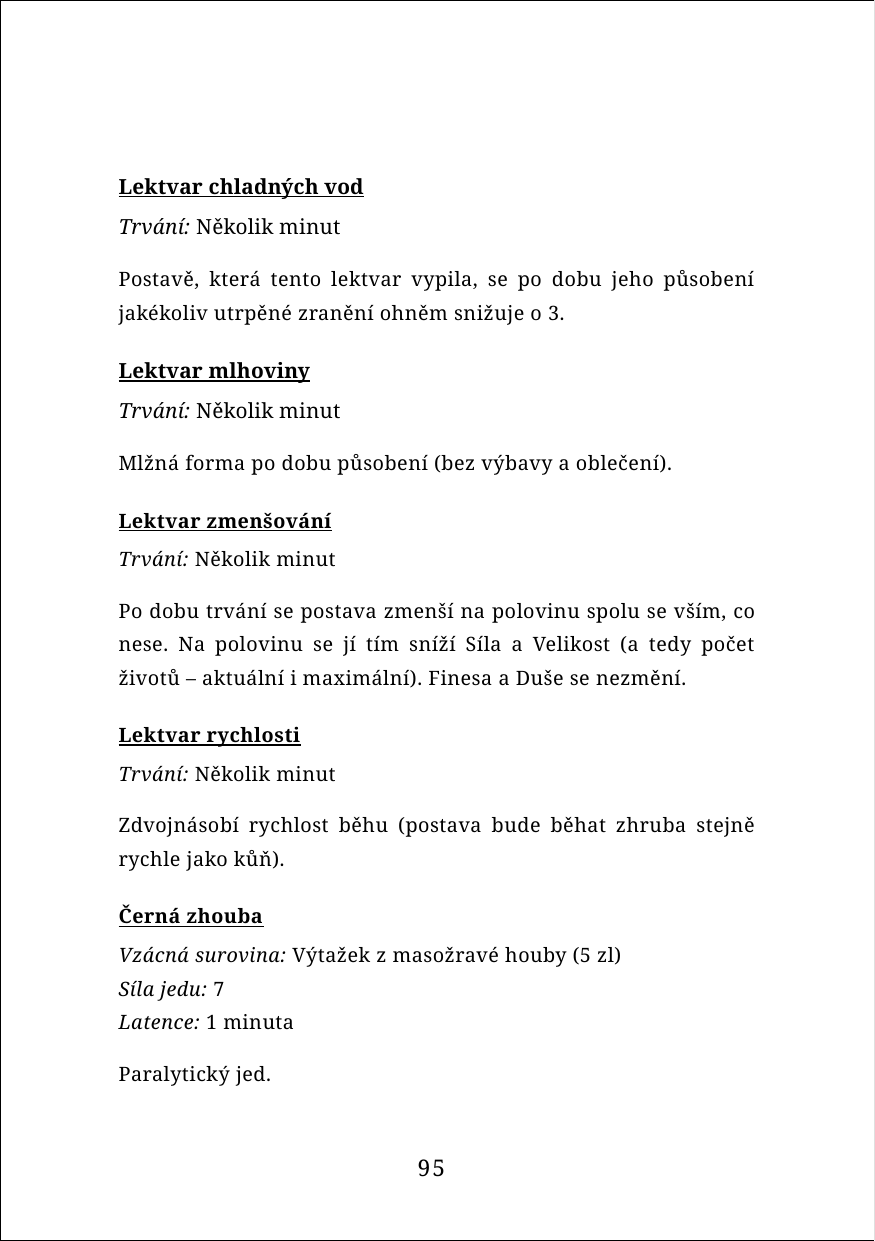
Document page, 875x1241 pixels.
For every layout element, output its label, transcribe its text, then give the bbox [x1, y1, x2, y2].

text Trvání: Několik minut [118, 546, 756, 573]
text Trvání: Několik minut [118, 760, 756, 787]
subtitle Lektvar zmenšování [118, 507, 756, 534]
subtitle Černá zhouba [118, 903, 756, 929]
text Po dobu trvání se postava zmenší na polovinu spolu se vším, co nese. Na polovinu se jí tím sníží Síla a Velikost (a tedy počet životů – aktuální i maximální). Finesa a Duše se nezmění. [118, 597, 756, 691]
text Postavě, která tento lektvar vypila, se po dobu jeho působení jakékoliv utrpěné zranění ohněm snižuje o 3. [118, 265, 756, 326]
text Vzácná surovina: Výtažek z masožravé houby (5 zl) Síla jedu: 7 Latence: 1 minuta [118, 941, 756, 1036]
subtitle Lektvar rychlosti [118, 722, 756, 748]
subtitle Lektvar chladných vod [118, 172, 756, 200]
text Mlžná forma po dobu působení (bez výbavy a oblečení). [118, 449, 756, 477]
text Trvání: Několik minut [118, 212, 756, 240]
text Trvání: Několik minut [118, 396, 756, 425]
text Paralytický jed. [118, 1060, 756, 1087]
text Zdvojnásobí rychlost běhu (postava bude běhat zhruba stejně rychle jako kůň). [118, 812, 756, 872]
subtitle Lektvar mlhoviny [118, 356, 756, 384]
